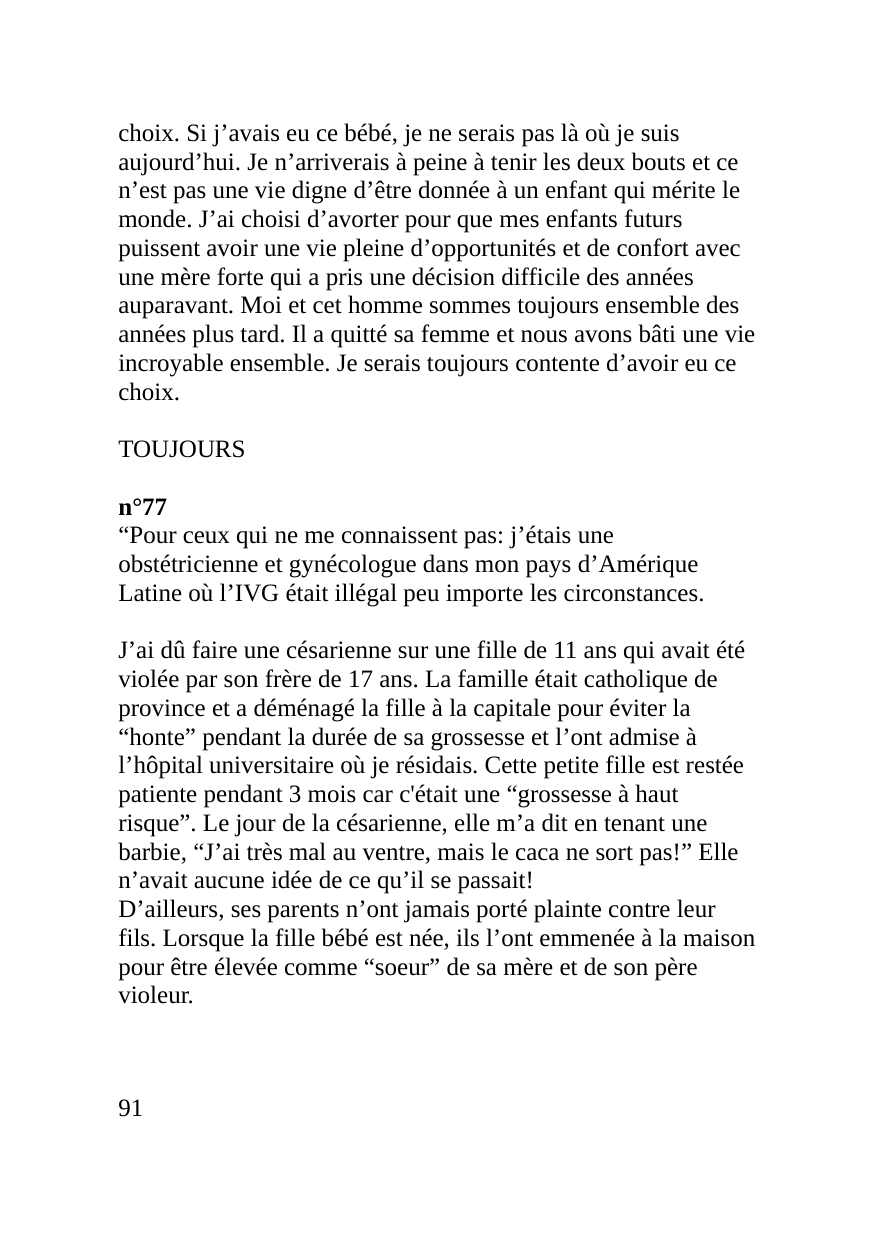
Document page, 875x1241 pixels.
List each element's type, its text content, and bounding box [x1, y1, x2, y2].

text J’ai dû faire une césarienne sur une fille de 11 ans qui avait été violée par son frère de 17 ans. La famille était catholique de province et a déménagé la fille à la capitale pour éviter la “honte” pendant la durée de sa grossesse et l’ont admise à l’hôpital universitaire où je résidais. Cette petite fille est restée patiente pendant 3 mois car c'était une “grossesse à haut risque”. Le jour de la césarienne, elle m’a dit en tenant une barbie, “J’ai très mal au ventre, mais le caca ne sort pas!” Elle n’avait aucune idée de ce qu’il se passait! [118, 636, 756, 894]
text choix. Si j’avais eu ce bébé, je ne serais pas là où je suis aujourd’hui. Je n’arriverais à peine à tenir les deux bouts et ce n’est pas une vie digne d’être donnée à un enfant qui mérite le monde. J’ai choisi d’avorter pour que mes enfants futurs puissent avoir une vie pleine d’opportunités et de confort avec une mère forte qui a pris une décision difficile des années auparavant. Moi et cet homme sommes toujours ensemble des années plus tard. Il a quitté sa femme et nous avons bâti une vie incroyable ensemble. Je serais toujours contente d’avoir eu ce choix. [118, 118, 756, 406]
text D’ailleurs, ses parents n’ont jamais porté plainte contre leur fils. Lorsque la fille bébé est née, ils l’ont emmenée à la maison pour être élevée comme “soeur” de sa mère et de son père violeur. [118, 894, 756, 1009]
text “Pour ceux qui ne me connaissent pas: j’étais une obstétricienne et gynécologue dans mon pays d’Amérique Latine où l’IVG était illégal peu importe les circonstances. [118, 521, 756, 607]
text n°77 [118, 492, 756, 521]
text TOUJOURS [118, 434, 756, 463]
